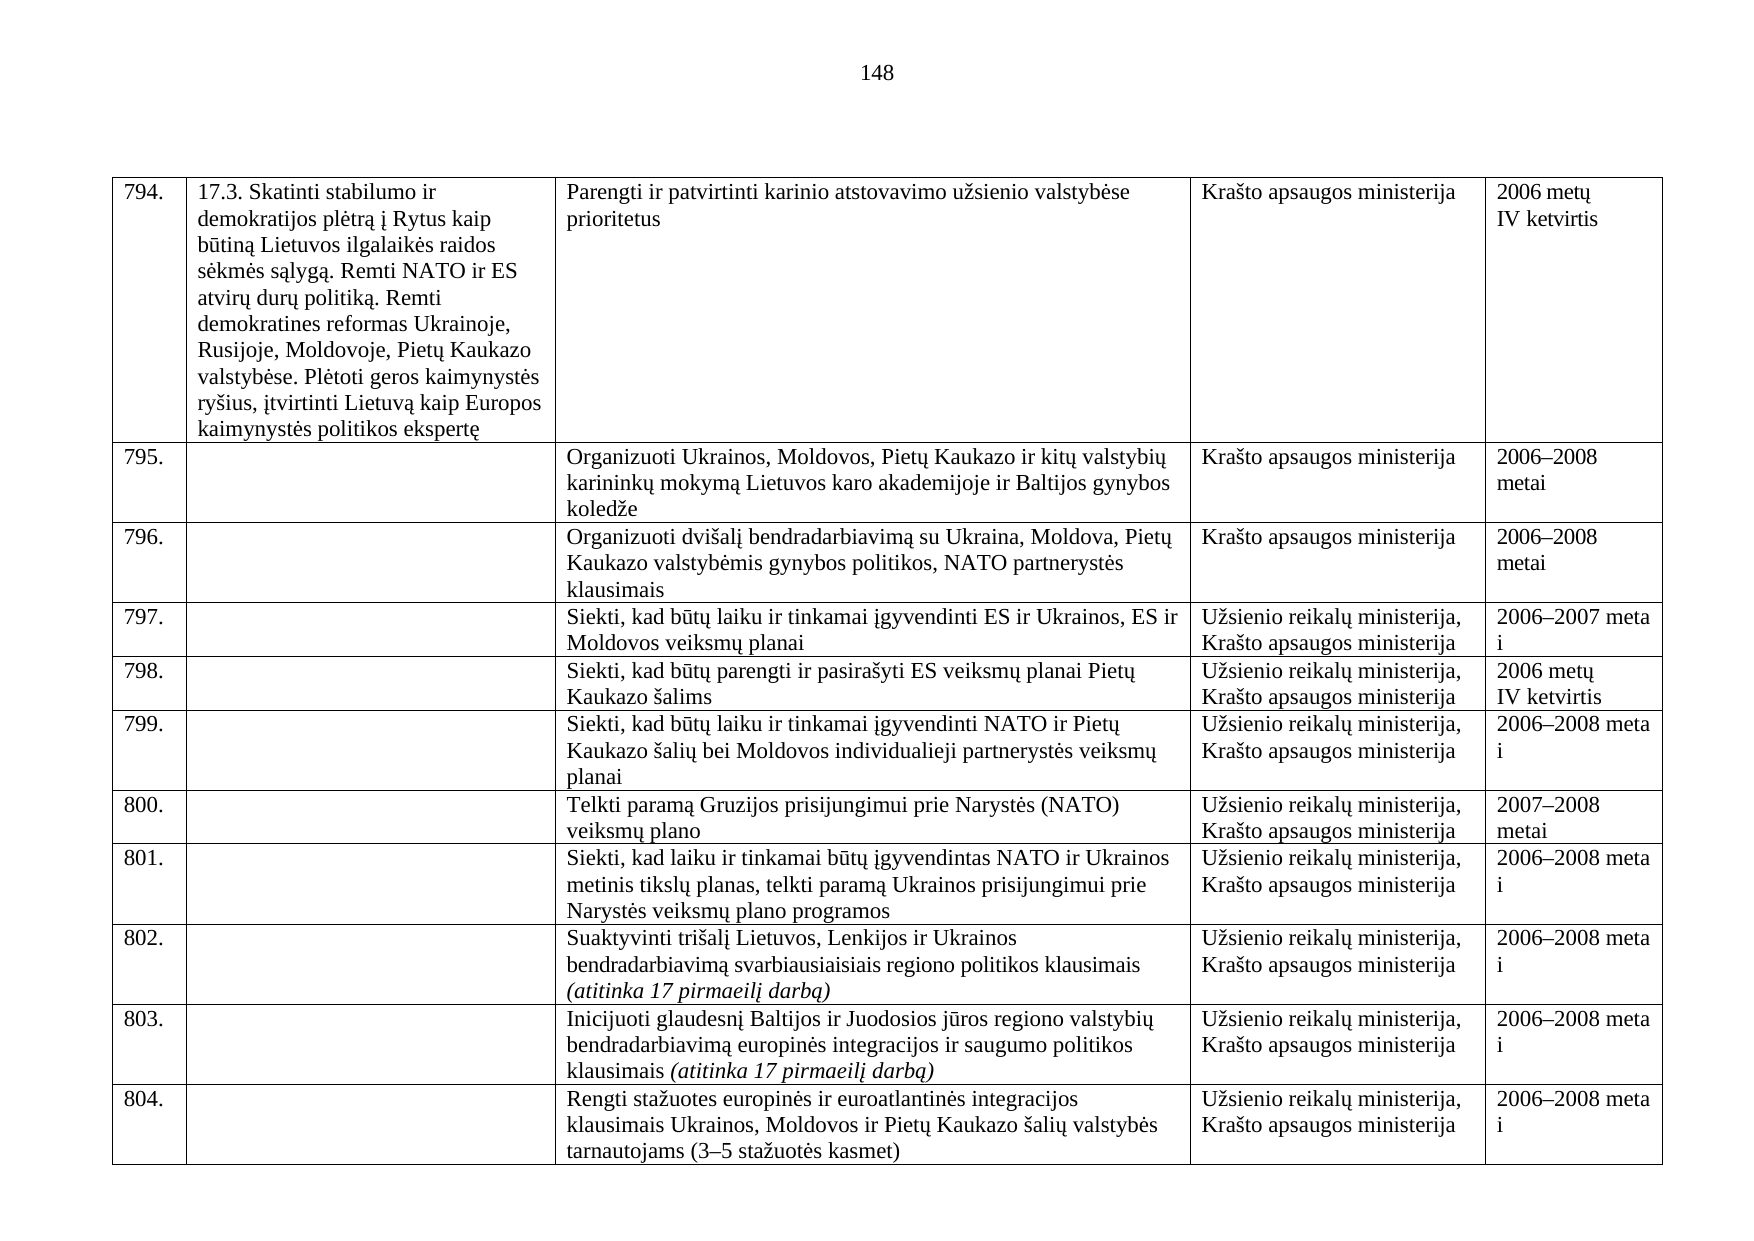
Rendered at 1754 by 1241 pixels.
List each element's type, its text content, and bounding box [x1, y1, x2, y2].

table_cell Siekti, kad būtų laiku ir tinkamai įgyvendinti NATO ir Pietų Kaukazo šalių bei Moldovos individualieji partnerystės veiksmų planai [556, 711, 1190, 789]
table_cell [187, 603, 555, 656]
table_cell 2006–2008 metai [1486, 523, 1662, 602]
table_cell Siekti, kad būtų laiku ir tinkamai įgyvendinti ES ir Ukrainos, ES ir Moldovos veiksmų planai [556, 603, 1190, 656]
table_cell 2006–2008 metai [1486, 1085, 1662, 1164]
table_cell 795. [113, 443, 186, 522]
table_cell [187, 791, 555, 843]
table_cell Rengti stažuotes europinės ir euroatlantinės integracijos klausimais Ukrainos, Moldovos ir Pietų Kaukazo šalių valstybės tarnautojams (3–5 stažuotės kasmet) [556, 1085, 1190, 1164]
table_cell Užsienio reikalų ministerija, Krašto apsaugos ministerija [1191, 603, 1485, 656]
table_cell 2006–2008 metai [1486, 844, 1662, 923]
table_cell Užsienio reikalų ministerija, Krašto apsaugos ministerija [1191, 1005, 1485, 1084]
table_cell Krašto apsaugos ministerija [1191, 178, 1485, 442]
table_cell Užsienio reikalų ministerija, Krašto apsaugos ministerija [1191, 844, 1485, 923]
table_cell [187, 1085, 555, 1164]
table_cell Organizuoti Ukrainos, Moldovos, Pietų Kaukazo ir kitų valstybių karininkų mokymą Lietuvos karo akademijoje ir Baltijos gynybos koledže [556, 443, 1190, 522]
table_cell Užsienio reikalų ministerija, Krašto apsaugos ministerija [1191, 1085, 1485, 1164]
table_cell 799. [113, 711, 186, 789]
table_cell 804. [113, 1085, 186, 1164]
table_cell [187, 711, 555, 789]
table_cell Krašto apsaugos ministerija [1191, 523, 1485, 602]
table_cell Užsienio reikalų ministerija, Krašto apsaugos ministerija [1191, 657, 1485, 709]
table_cell [187, 925, 555, 1003]
table_cell 2006 metų IV ketvirtis [1486, 178, 1662, 442]
table_cell [187, 523, 555, 602]
table_cell 2006–2008 metai [1486, 443, 1662, 522]
table_cell 803. [113, 1005, 186, 1084]
table_cell 2006–2008 metai [1486, 711, 1662, 789]
table_cell Organizuoti dvišalį bendradarbiavimą su Ukraina, Moldova, Pietų Kaukazo valstybėmis gynybos politikos, NATO partnerystės klausimais [556, 523, 1190, 602]
table_cell [187, 844, 555, 923]
table_cell Siekti, kad būtų parengti ir pasirašyti ES veiksmų planai Pietų Kaukazo šalims [556, 657, 1190, 709]
table_cell Užsienio reikalų ministerija, Krašto apsaugos ministerija [1191, 711, 1485, 789]
table_cell 2006–2008 metai [1486, 925, 1662, 1003]
table_cell [187, 657, 555, 709]
table_cell Užsienio reikalų ministerija, Krašto apsaugos ministerija [1191, 925, 1485, 1003]
table_cell 2006–2008 metai [1486, 1005, 1662, 1084]
table_cell [187, 1005, 555, 1084]
table_cell Telkti paramą Gruzijos prisijungimui prie Narystės (NATO) veiksmų plano [556, 791, 1190, 843]
table_cell Siekti, kad laiku ir tinkamai būtų įgyvendintas NATO ir Ukrainos metinis tikslų planas, telkti paramą Ukrainos prisijungimui prie Narystės veiksmų plano programos [556, 844, 1190, 923]
table_cell 17.3. Skatinti stabilumo ir demokratijos plėtrą į Rytus kaip būtiną Lietuvos ilgalaikės raidos sėkmės sąlygą. Remti NATO ir ES atvirų durų politiką. Remti demokratines reformas Ukrainoje, Rusijoje, Moldovoje, Pietų Kaukazo valstybėse. Plėtoti geros kaimynystės ryšius, įtvirtinti Lietuvą kaip Europos kaimynystės politikos ekspertę [187, 178, 555, 442]
table_cell 2006 metų IV ketvirtis [1486, 657, 1662, 709]
table_cell [187, 443, 555, 522]
table_cell 794. [113, 178, 186, 442]
table_cell 2007–2008 metai [1486, 791, 1662, 843]
table_cell Inicijuoti glaudesnį Baltijos ir Juodosios jūros regiono valstybių bendradarbiavimą europinės integracijos ir saugumo politikos klausimais (atitinka 17 pirmaeilį darbą) [556, 1005, 1190, 1084]
table_cell Parengti ir patvirtinti karinio atstovavimo užsienio valstybėse prioritetus [556, 178, 1190, 442]
table_cell Suaktyvinti trišalį Lietuvos, Lenkijos ir Ukrainos bendradarbiavimą svarbiausiaisiais regiono politikos klausimais (atitinka 17 pirmaeilį darbą) [556, 925, 1190, 1003]
table_cell 797. [113, 603, 186, 656]
table_cell Krašto apsaugos ministerija [1191, 443, 1485, 522]
table_cell 802. [113, 925, 186, 1003]
table_cell 796. [113, 523, 186, 602]
table_cell Užsienio reikalų ministerija, Krašto apsaugos ministerija [1191, 791, 1485, 843]
table_cell 800. [113, 791, 186, 843]
table_cell 798. [113, 657, 186, 709]
table_cell 801. [113, 844, 186, 923]
table_cell 2006–2007 metai [1486, 603, 1662, 656]
